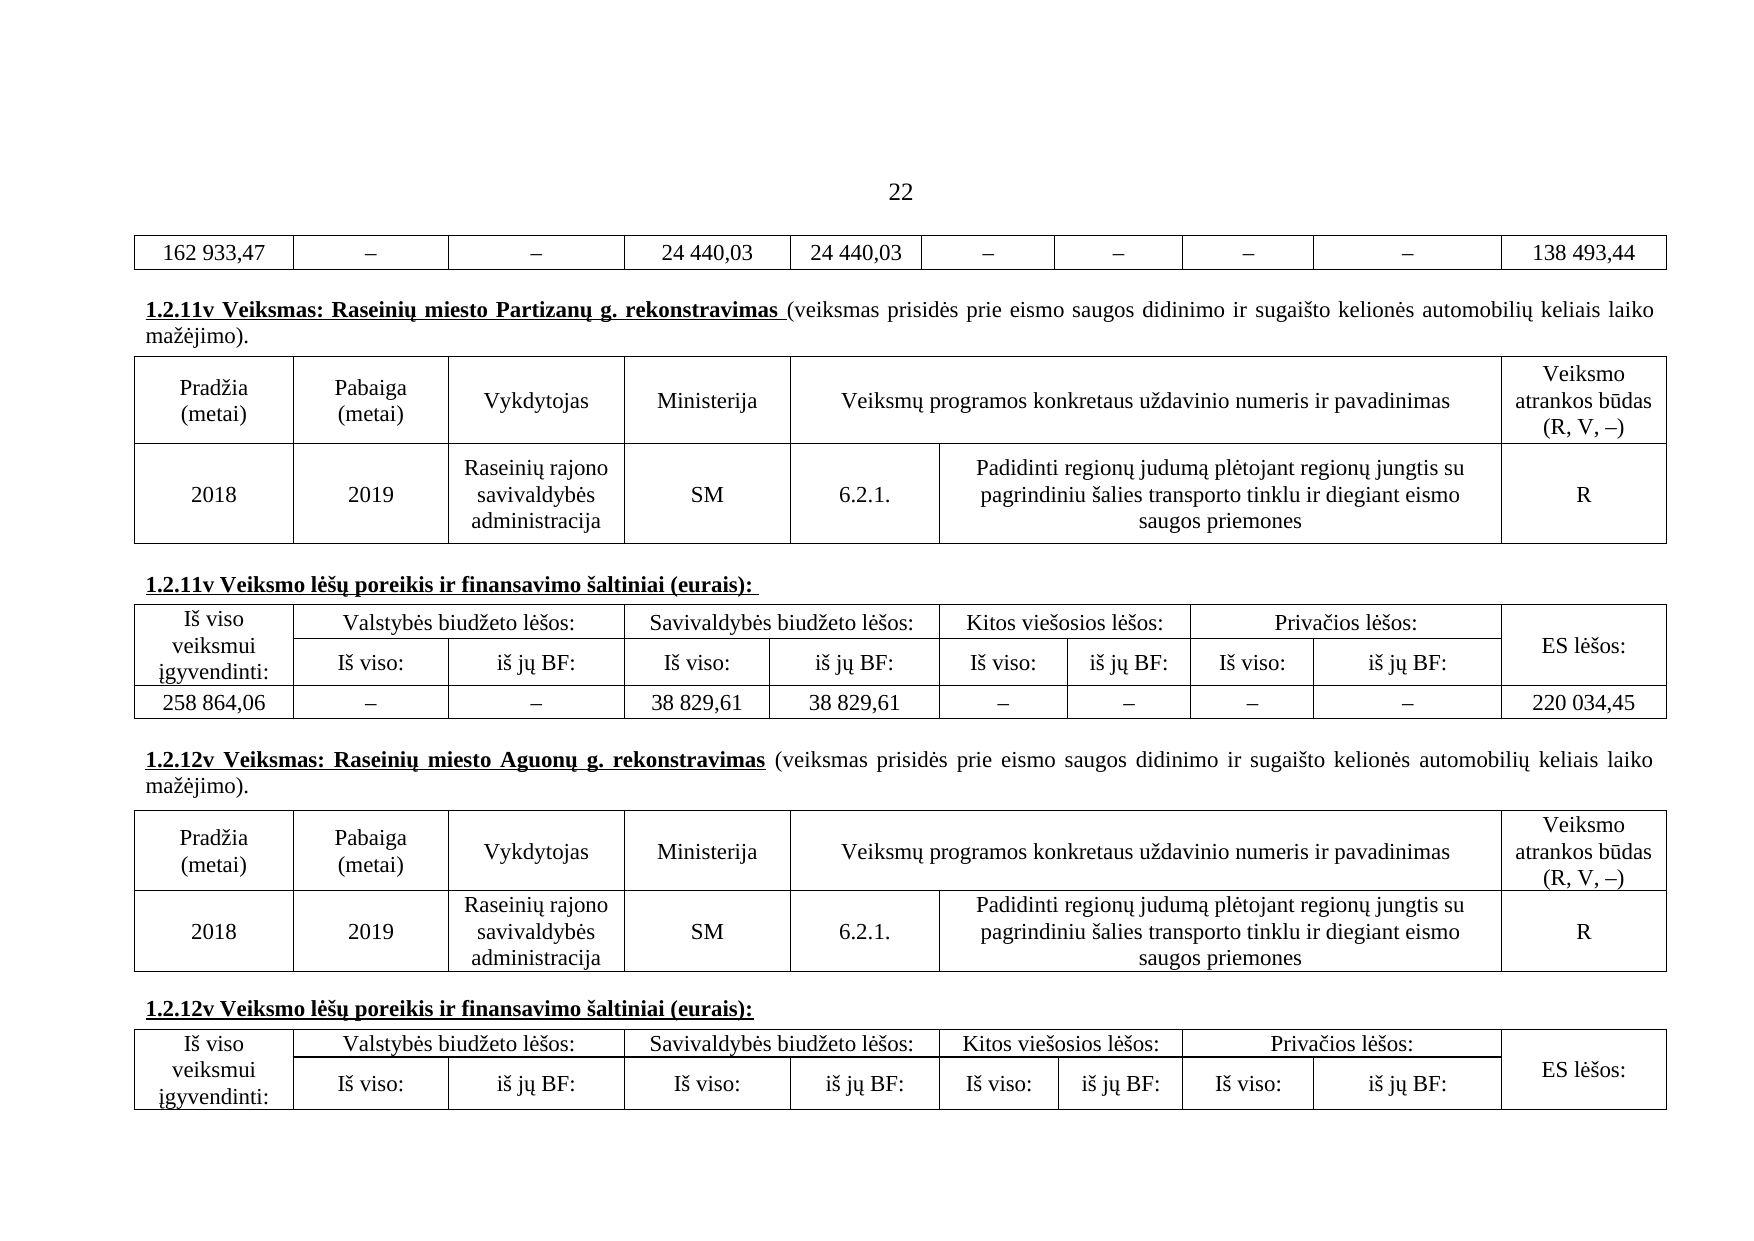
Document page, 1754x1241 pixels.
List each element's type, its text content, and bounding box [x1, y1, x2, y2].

table_cell 220 034,45 [1502, 686, 1666, 718]
table_cell – [1314, 686, 1501, 718]
table_cell Pabaiga (metai) [294, 811, 448, 890]
table_cell Padidinti regionų judumą plėtojant regionų jungtis su pagrindiniu šalies transporto tinklu ir diegiant eismo saugos priemones [940, 891, 1501, 971]
table_cell – [1191, 686, 1313, 718]
table_cell Kitos viešosios lėšos: [940, 1030, 1182, 1056]
table_cell 2019 [294, 444, 448, 543]
table_cell Veiksmo atrankos būdas (R, V, –) [1502, 357, 1666, 443]
table_cell Pradžia (metai) [135, 357, 293, 443]
table_cell iš jų BF: [1314, 639, 1501, 684]
table_cell – [1314, 236, 1501, 268]
table_cell [128, 269, 134, 356]
table_cell Vykdytojas [449, 811, 624, 890]
table_cell 2018 [135, 891, 293, 971]
table_cell iš jų BF: [449, 639, 624, 684]
table_cell 1.2.11v Veiksmo lėšų poreikis ir finansavimo šaltiniai (eurais): [134, 544, 1666, 604]
table_cell 38 829,61 [625, 686, 769, 718]
table_cell [128, 443, 134, 543]
table_cell – [294, 686, 448, 718]
table_cell Iš viso: [1191, 639, 1313, 684]
table_cell Veiksmo atrankos būdas (R, V, –) [1502, 811, 1666, 890]
table_cell Savivaldybės biudžeto lėšos: [625, 1030, 939, 1056]
table_cell [128, 810, 134, 890]
table_cell iš jų BF: [1068, 639, 1190, 684]
table_cell R [1502, 444, 1666, 543]
table_cell Pabaiga (metai) [294, 357, 448, 443]
table_cell [128, 235, 134, 268]
table_cell [128, 543, 134, 604]
table_cell iš jų BF: [770, 639, 939, 684]
table_cell [128, 1029, 134, 1056]
table_cell Iš viso: [294, 1058, 448, 1109]
table_cell [128, 971, 134, 1029]
table_cell Iš viso: [625, 1058, 790, 1109]
table_cell Padidinti regionų judumą plėtojant regionų jungtis su pagrindiniu šalies transporto tinklu ir diegiant eismo saugos priemones [940, 444, 1501, 543]
table_cell 1.2.12v Veiksmo lėšų poreikis ir finansavimo šaltiniai (eurais): [134, 972, 1666, 1029]
table_cell R [1502, 891, 1666, 971]
table_cell [128, 890, 134, 971]
table_cell Iš viso: [940, 1058, 1058, 1109]
table_cell 24 440,03 [791, 236, 921, 268]
table_cell Iš viso veiksmui įgyvendinti: [135, 1030, 293, 1109]
table_cell ES lėšos: [1502, 1030, 1666, 1109]
table_cell [128, 604, 134, 638]
table_cell [1666, 718, 1694, 810]
table_cell Savivaldybės biudžeto lėšos: [625, 605, 939, 638]
table_cell 2019 [294, 891, 448, 971]
table_cell Pradžia (metai) [135, 811, 293, 890]
table_cell [1667, 810, 1694, 890]
table_cell iš jų BF: [791, 1058, 939, 1109]
table_cell Valstybės biudžeto lėšos: [294, 605, 624, 638]
table_cell 138 493,44 [1502, 236, 1666, 268]
table_cell [1666, 269, 1694, 356]
table_cell Iš viso veiksmui įgyvendinti: [135, 605, 293, 684]
table_cell Valstybės biudžeto lėšos: [294, 1030, 624, 1056]
table_cell [1667, 685, 1694, 718]
table_cell Privačios lėšos: [1191, 605, 1501, 638]
table_cell [128, 638, 134, 684]
table_cell – [1183, 236, 1313, 268]
table_cell [128, 1056, 134, 1109]
table_cell Vykdytojas [449, 357, 624, 443]
table_cell SM [625, 444, 790, 543]
table_cell – [1055, 236, 1182, 268]
table_cell Iš viso: [940, 639, 1067, 684]
table_cell 6.2.1. [791, 891, 939, 971]
table_cell – [449, 236, 624, 268]
table_cell [128, 718, 134, 810]
table_cell [1667, 1029, 1694, 1056]
table_cell – [940, 686, 1067, 718]
table_cell Veiksmų programos konkretaus uždavinio numeris ir pavadinimas [791, 811, 1501, 890]
table_cell [1667, 443, 1694, 543]
table_cell Iš viso: [1183, 1058, 1313, 1109]
table_cell Kitos viešosios lėšos: [940, 605, 1190, 638]
table_cell [128, 356, 134, 443]
table_cell iš jų BF: [1059, 1058, 1182, 1109]
table_cell 2018 [135, 444, 293, 543]
table_cell Iš viso: [294, 639, 448, 684]
table_cell 258 864,06 [135, 686, 293, 718]
table_cell iš jų BF: [1314, 1058, 1501, 1109]
table_cell – [294, 236, 448, 268]
table_cell [1667, 890, 1694, 971]
table_cell [1667, 638, 1694, 684]
table_cell 24 440,03 [625, 236, 790, 268]
table_cell Ministerija [625, 811, 790, 890]
table_cell ES lėšos: [1502, 605, 1666, 684]
table_cell Raseinių rajono savivaldybės administracija [449, 891, 624, 971]
table_cell 1.2.11v Veiksmas: Raseinių miesto Partizanų g. rekonstravimas (veiksmas prisidės prie eismo saugos didinimo ir sugaišto kelionės automobilių keliais laiko mažėjimo). [134, 270, 1666, 356]
table_cell Privačios lėšos: [1183, 1030, 1501, 1056]
table_cell iš jų BF: [449, 1058, 624, 1109]
table_cell [128, 685, 134, 718]
table_cell – [1068, 686, 1190, 718]
table_cell SM [625, 891, 790, 971]
table_cell – [922, 236, 1054, 268]
table_cell Raseinių rajono savivaldybės administracija [449, 444, 624, 543]
table_cell 1.2.12v Veiksmas: Raseinių miesto Aguonų g. rekonstravimas (veiksmas prisidės prie eismo saugos didinimo ir sugaišto kelionės automobilių keliais laiko mažėjimo). [134, 719, 1666, 810]
table_cell [1667, 604, 1694, 638]
table_cell – [449, 686, 624, 718]
table_cell Iš viso: [625, 639, 769, 684]
table_cell [1667, 1056, 1694, 1109]
table_cell [1667, 356, 1694, 443]
table_cell 6.2.1. [791, 444, 939, 543]
table_cell 38 829,61 [770, 686, 939, 718]
table_cell [1667, 235, 1694, 268]
table_cell 162 933,47 [135, 236, 293, 268]
table_cell Ministerija [625, 357, 790, 443]
table_cell [1666, 971, 1694, 1029]
table_cell Veiksmų programos konkretaus uždavinio numeris ir pavadinimas [791, 357, 1501, 443]
table_cell [1666, 543, 1694, 604]
